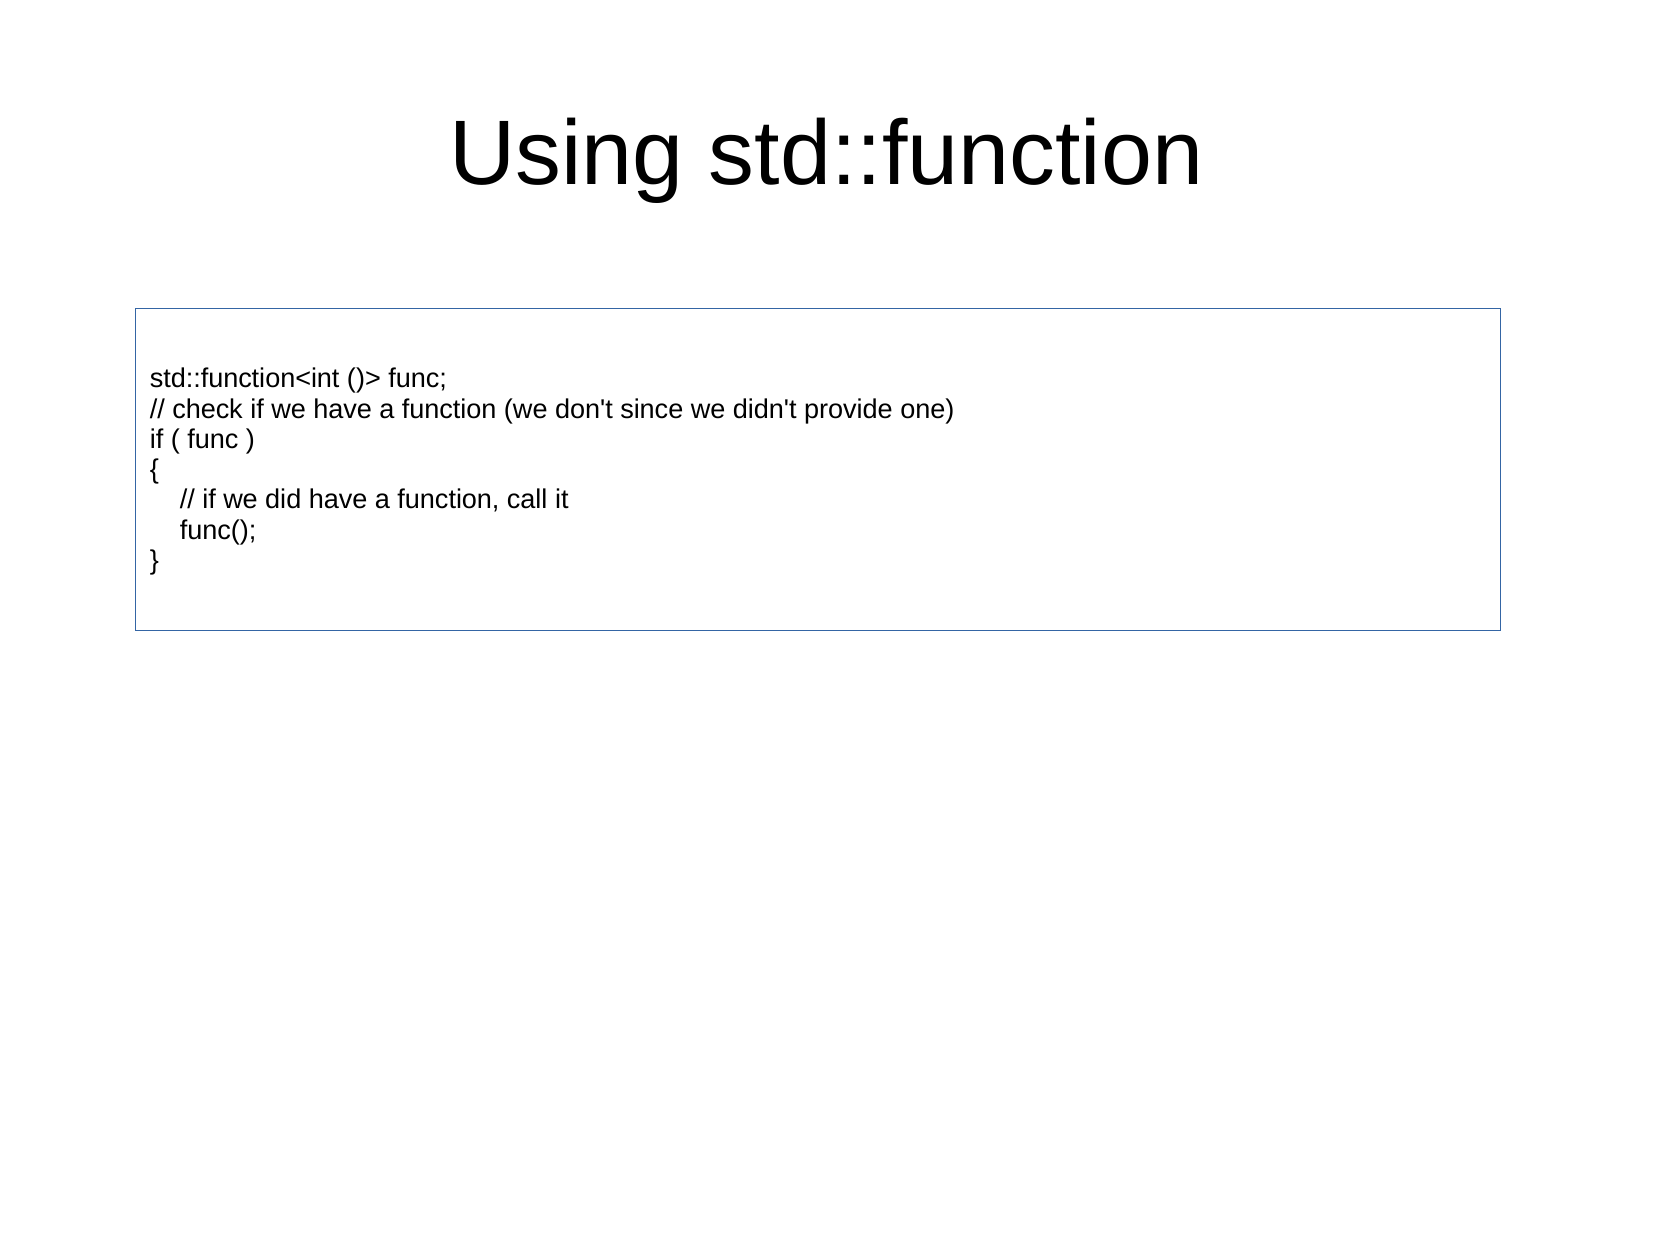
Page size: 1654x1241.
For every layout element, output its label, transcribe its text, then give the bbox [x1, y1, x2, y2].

title Using std::function [82, 49, 1571, 257]
text_box std::function<int ()> func; // check if we have a function (we don't since we didn't provide one) if ( func ) { // if we did have a function, call it func(); } [135, 308, 1501, 631]
